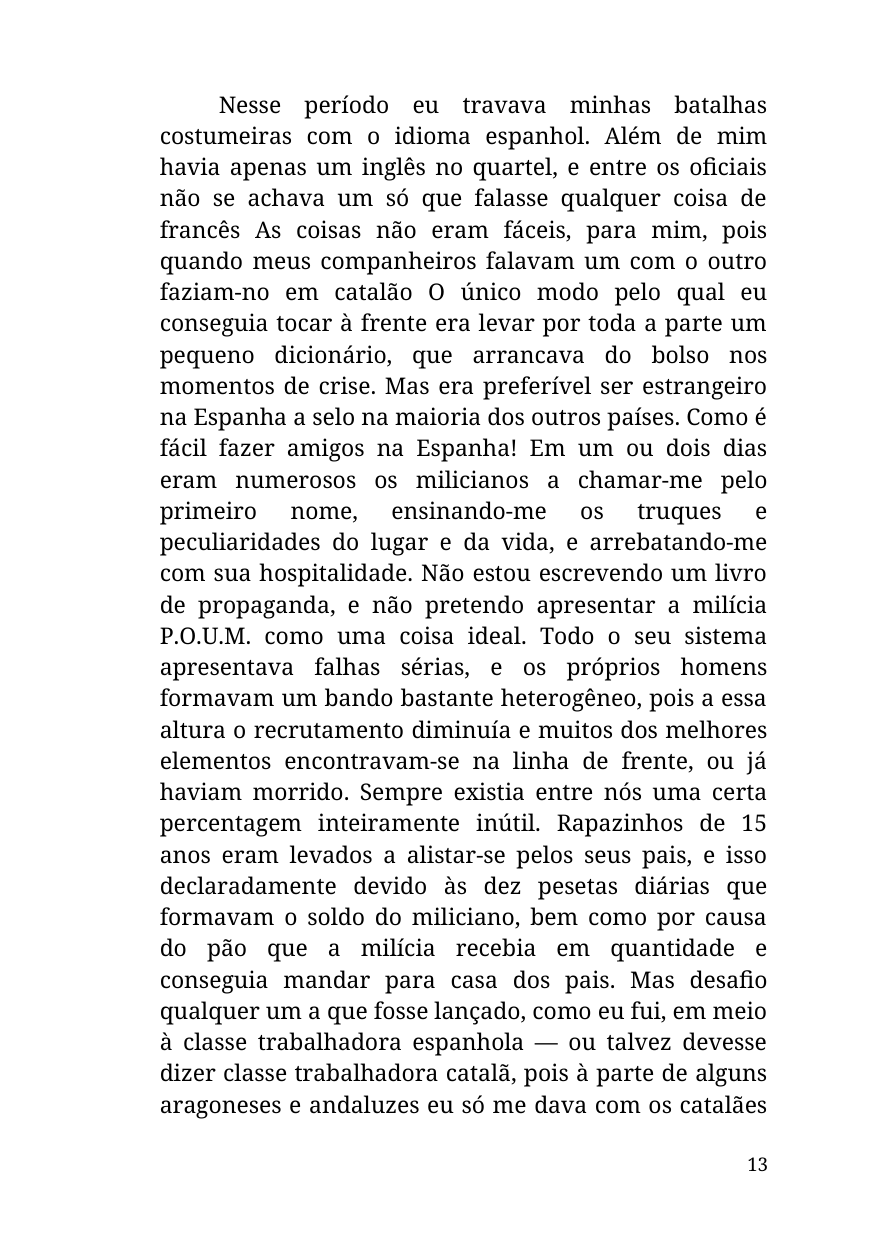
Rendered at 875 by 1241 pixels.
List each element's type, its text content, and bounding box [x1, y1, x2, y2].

text Nesse período eu travava minhas batalhas costumeiras com o idioma espanhol. Além de mim havia apenas um inglês no quartel, e entre os oficiais não se achava um só que falasse qualquer coisa de francês As coisas não eram fáceis, para mim, pois quando meus companheiros falavam um com o outro faziam-no em catalão O único modo pelo qual eu conseguia tocar à frente era levar por toda a parte um pequeno dicionário, que arrancava do bolso nos momentos de crise. Mas era preferível ser estrangeiro na Espanha a selo na maioria dos outros países. Como é fácil fazer amigos na Espanha! Em um ou dois dias eram numerosos os milicianos a chamar-me pelo primeiro nome, ensinando-me os truques e peculiaridades do lugar e da vida, e arrebatando-me com sua hospitalidade. Não estou escrevendo um livro de propaganda, e não pretendo apresentar a milícia P.O.U.M. como uma coisa ideal. Todo o seu sistema apresentava falhas sérias, e os próprios homens formavam um bando bastante heterogêneo, pois a essa altura o recrutamento diminuía e muitos dos melhores elementos encontravam-se na linha de frente, ou já haviam morrido. Sempre existia entre nós uma certa percentagem inteiramente inútil. Rapazinhos de 15 anos eram levados a alistar-se pelos seus pais, e isso declaradamente devido às dez pesetas diárias que formavam o soldo do miliciano, bem como por causa do pão que a milícia recebia em quantidade e conseguia mandar para casa dos pais. Mas desafio qualquer um a que fosse lançado, como eu fui, em meio à classe trabalhadora espanhola — ou talvez devesse dizer classe trabalhadora catalã, pois à parte de alguns aragoneses e andaluzes eu só me dava com os catalães [159, 88, 768, 1120]
